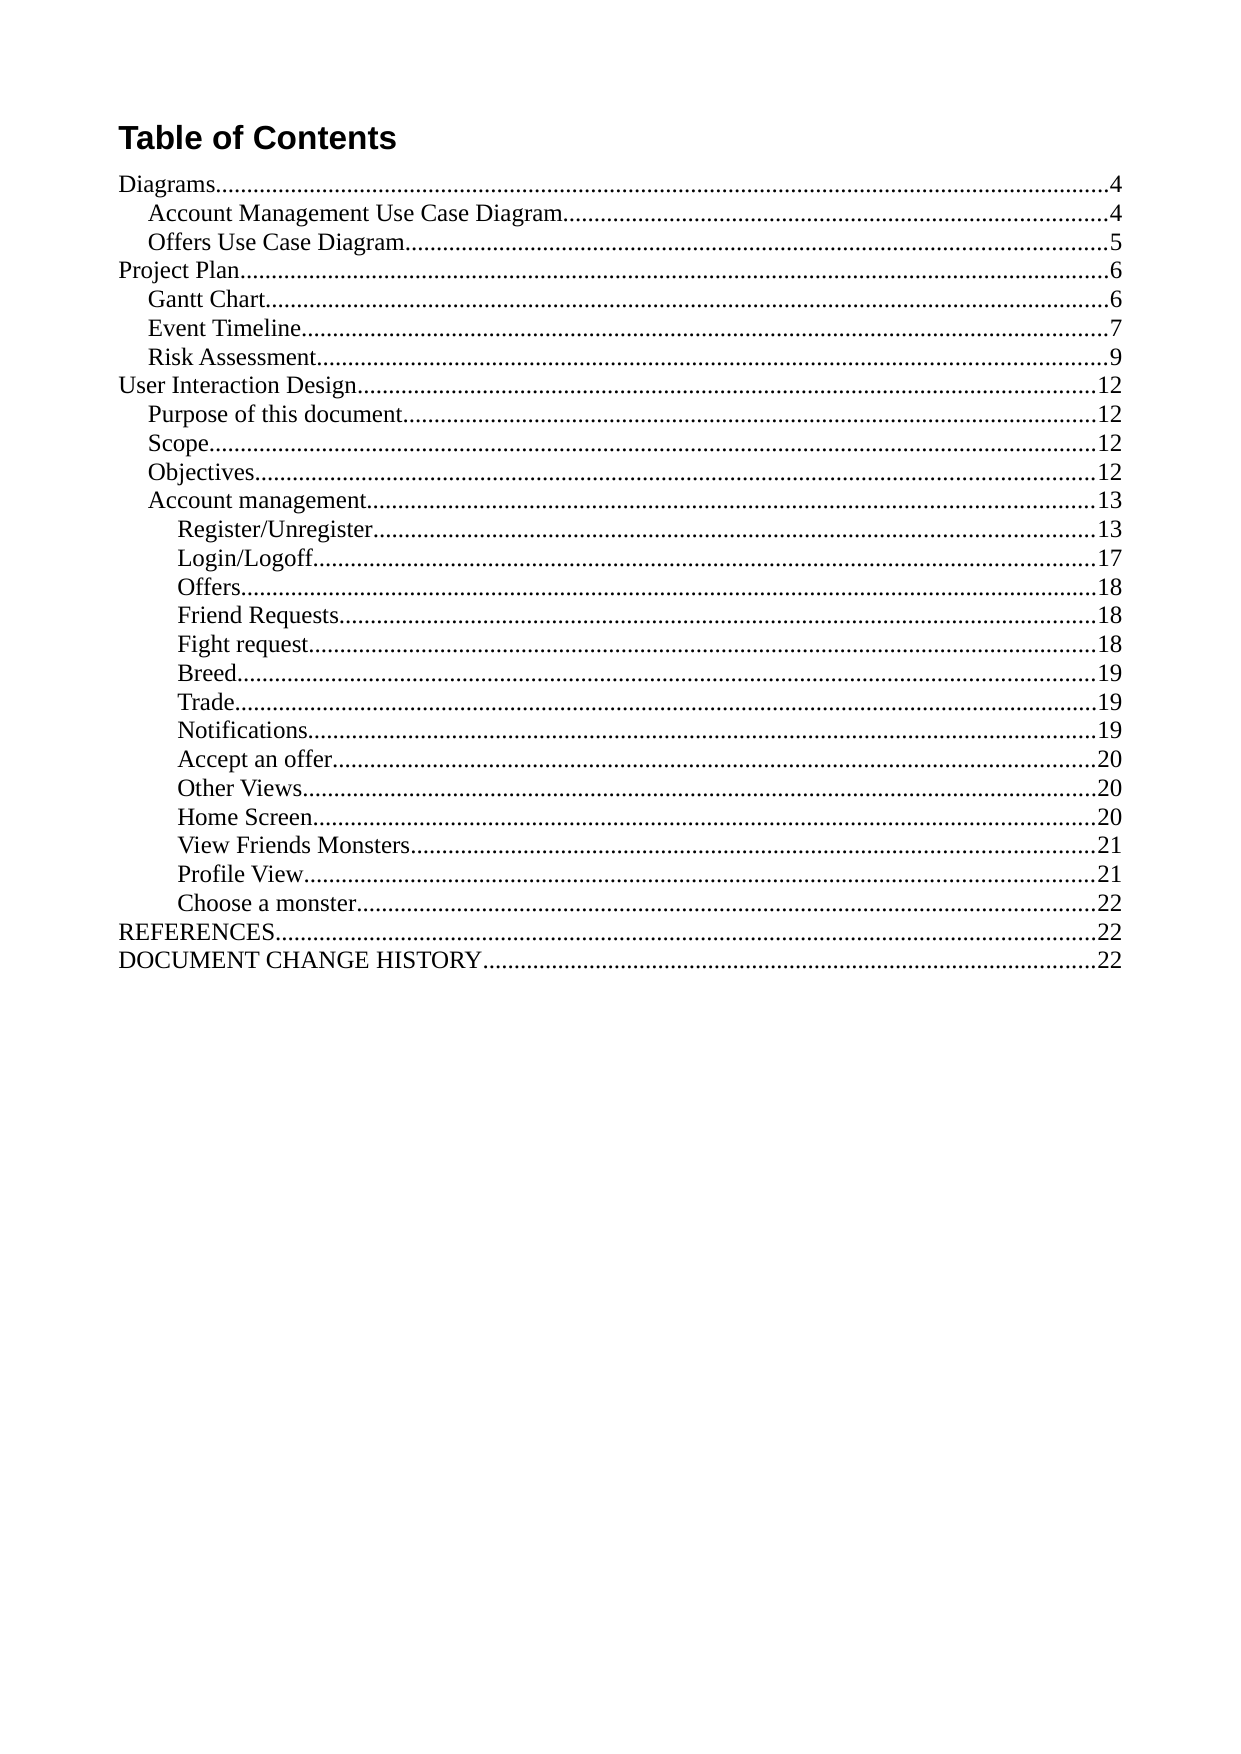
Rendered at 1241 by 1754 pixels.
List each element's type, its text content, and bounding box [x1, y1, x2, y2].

text Risk Assessment 9 [148, 342, 1122, 370]
text Objectives 12 [148, 457, 1122, 485]
text User Interaction Design 12 [118, 370, 1122, 399]
text Other Views 20 [177, 773, 1122, 802]
text Notifications 19 [177, 715, 1122, 744]
text Event Timeline 7 [148, 313, 1122, 342]
text Trade 19 [177, 687, 1122, 715]
text View Friends Monsters 21 [177, 830, 1122, 859]
text Project Plan 6 [118, 255, 1122, 284]
text Register/Unregister 13 [177, 514, 1122, 543]
text Purpose of this document 12 [148, 399, 1122, 428]
text Fight request 18 [177, 629, 1122, 658]
text Diagrams 4 [118, 169, 1122, 198]
text Account management 13 [148, 485, 1122, 514]
text Accept an offer 20 [177, 744, 1122, 773]
text Choose a monster 22 [177, 888, 1122, 917]
text Friend Requests 18 [177, 600, 1122, 629]
subtitle Table of Contents [118, 118, 1122, 157]
text Offers 18 [177, 572, 1122, 600]
text Scope 12 [148, 428, 1122, 457]
text Profile View 21 [177, 859, 1122, 888]
text Offers Use Case Diagram 5 [148, 227, 1122, 255]
text Login/Logoff 17 [177, 543, 1122, 572]
text REFERENCES 22 [118, 917, 1122, 945]
text Breed 19 [177, 658, 1122, 687]
text Gantt Chart 6 [148, 284, 1122, 313]
text Home Screen 20 [177, 802, 1122, 830]
text Account Management Use Case Diagram 4 [148, 198, 1122, 227]
text DOCUMENT CHANGE HISTORY 22 [118, 945, 1122, 974]
